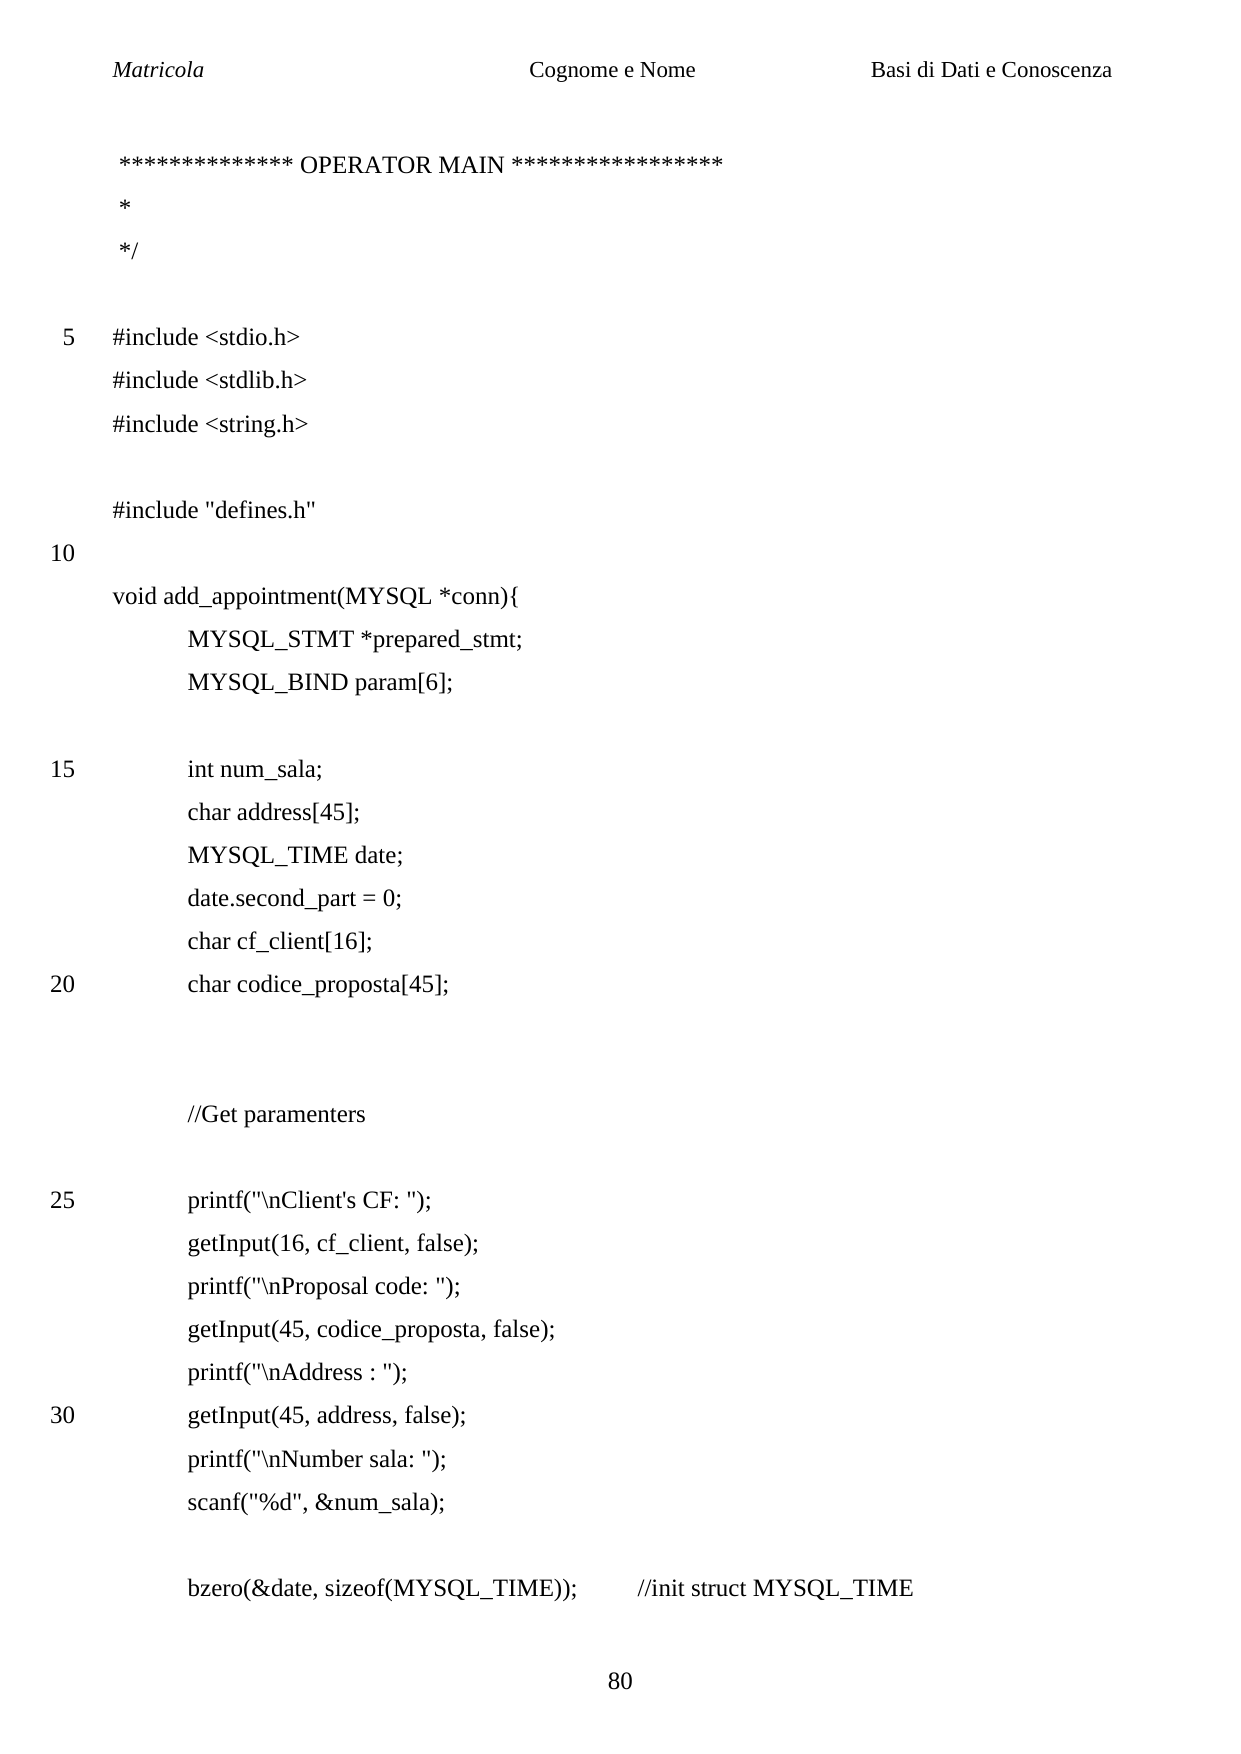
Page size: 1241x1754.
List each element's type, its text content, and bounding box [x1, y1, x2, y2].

text char address[45]; [112, 797, 1128, 826]
text MYSQL_TIME date; [112, 840, 1128, 869]
text void add_appointment(MYSQL *conn){ [112, 581, 1128, 610]
text bzero(&date, sizeof(MYSQL_TIME)); //init struct MYSQL_TIME [112, 1573, 1128, 1602]
text printf("\nAddress : "); [112, 1357, 1128, 1386]
text char codice_proposta[45]; [112, 969, 1128, 998]
text printf("\nClient's CF: "); [112, 1185, 1128, 1214]
text //Get paramenters [112, 1099, 1128, 1127]
text printf("\nProposal code: "); [112, 1271, 1128, 1300]
text #include "defines.h" [112, 495, 1128, 524]
text getInput(45, address, false); [112, 1401, 1128, 1429]
text getInput(16, cf_client, false); [112, 1228, 1128, 1257]
text char cf_client[16]; [112, 926, 1128, 955]
text date.second_part = 0; [112, 883, 1128, 912]
text */ [112, 236, 1128, 265]
text #include <stdio.h> [112, 322, 1128, 351]
text #include <stdlib.h> [112, 366, 1128, 394]
text MYSQL_STMT *prepared_stmt; [112, 624, 1128, 653]
text MYSQL_BIND param[6]; [112, 667, 1128, 696]
text int num_sala; [112, 754, 1128, 782]
text printf("\nNumber sala: "); [112, 1444, 1128, 1472]
text getInput(45, codice_proposta, false); [112, 1314, 1128, 1343]
text ************** OPERATOR MAIN ***************** [112, 150, 1128, 179]
text #include <string.h> [112, 409, 1128, 437]
text * [112, 193, 1128, 222]
text scanf("%d", &num_sala); [112, 1487, 1128, 1516]
